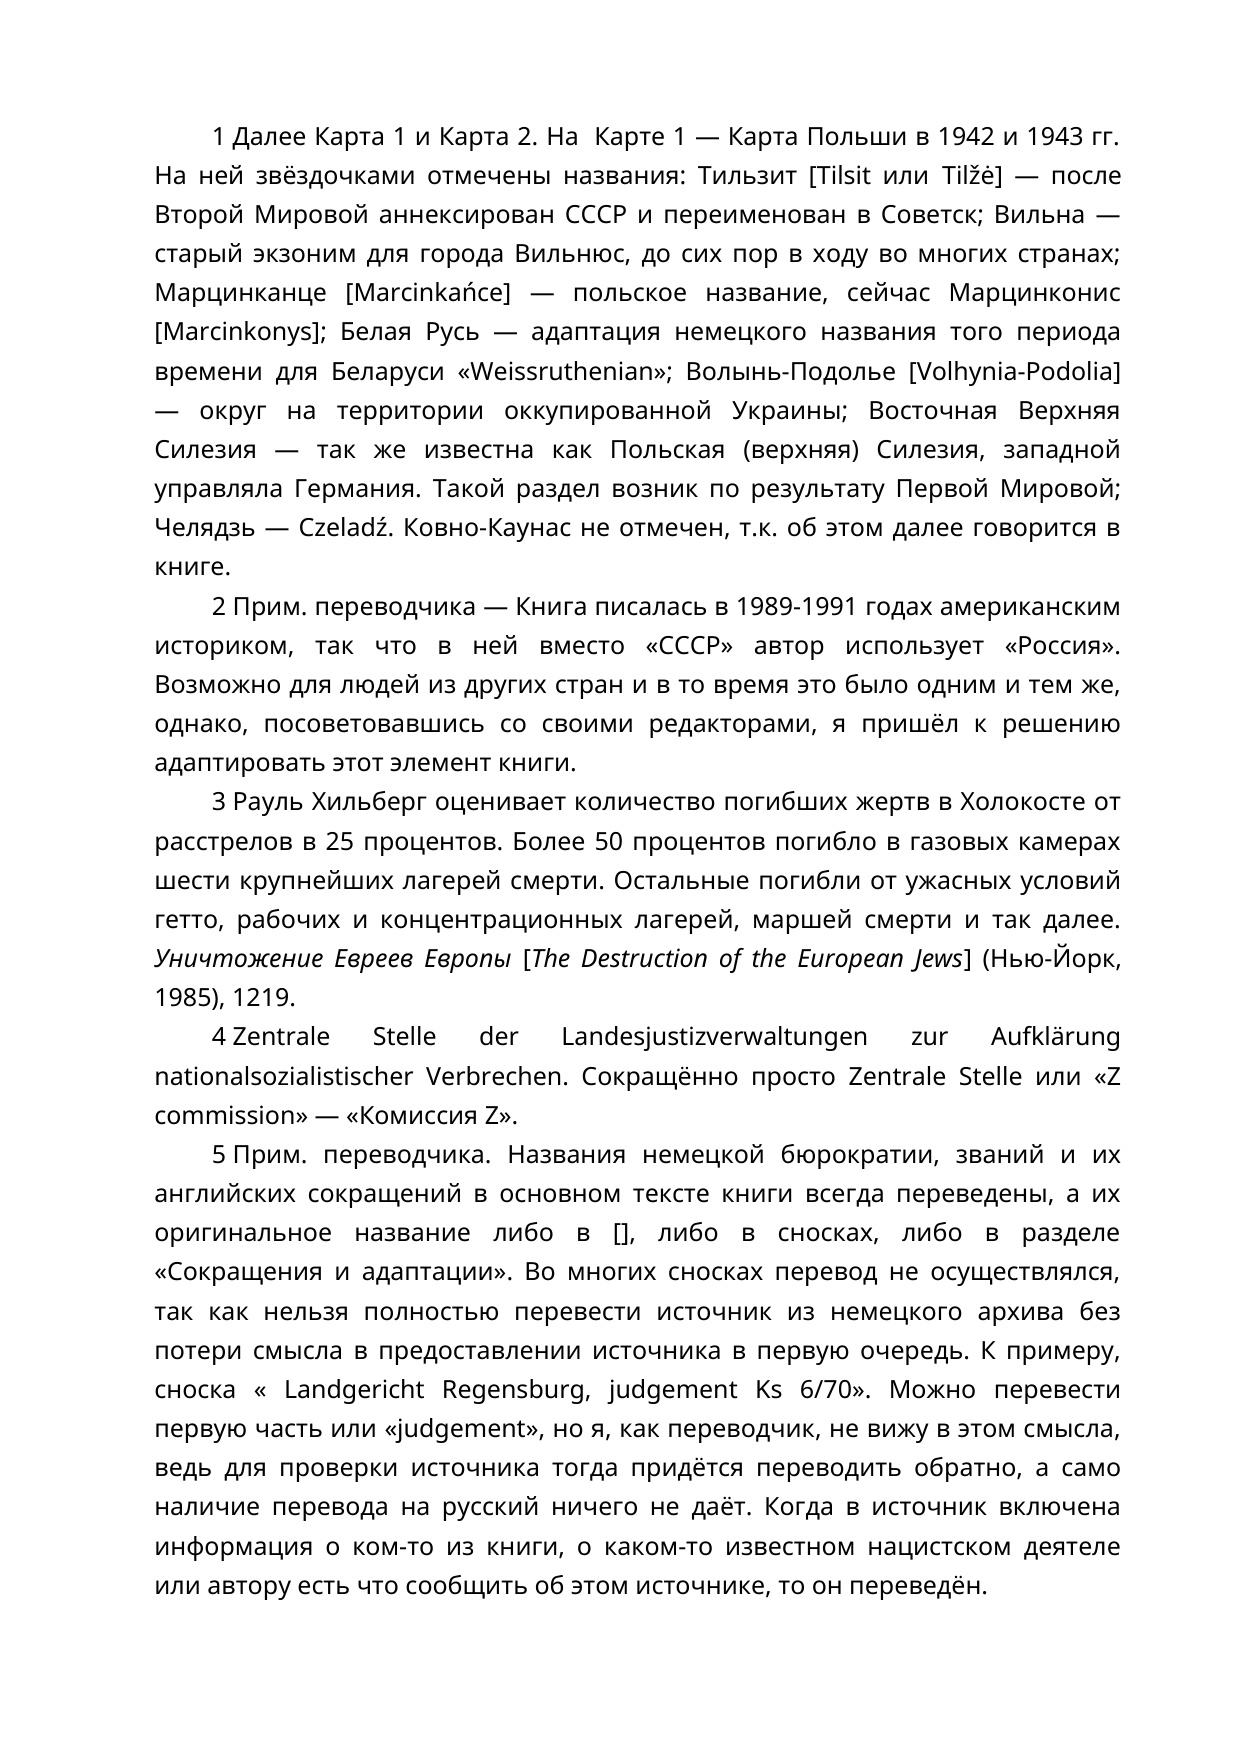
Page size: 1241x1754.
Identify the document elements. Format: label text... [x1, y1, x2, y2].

text Zentrale Stelle der Landesjustizverwaltungen zur Aufklärung nationalsozialistischer Verbrechen. Сокращённо просто Zentrale Stelle или «Z commission» — «Комиссия Z». [118, 1019, 1122, 1131]
text Далее Карта 1 и Карта 2. На Карте 1 — Карта Польши в 1942 и 1943 гг. На ней звёздочками отмечены названия: Тильзит [Tilsit или Tilžė] — после Второй Мировой аннексирован СССР и переименован в Советск; Вильна — старый экзоним для города Вильнюс, до сих пор в ходу во многих странах; Марцинканце [Marcinkańce] — польское название, сейчас Марцинконис [Marcinkonys]; Белая Русь — адаптация немецкого названия того периода времени для Беларуси «Weissruthenian»; Волынь-Подолье [Volhynia-Podolia] — округ на территории оккупированной Украины; Восточная Верхняя Силезия — так же известна как Польская (верхняя) Силезия, западной управляла Германия. Такой раздел возник по результату Первой Мировой; Челядзь — Czeladź. Ковно-Каунас не отмечен, т.к. об этом далее говорится в книге. [118, 118, 1122, 583]
text Рауль Хильберг оценивает количество погибших жертв в Холокосте от расстрелов в 25 процентов. Более 50 процентов погибло в газовых камерах шести крупнейших лагерей смерти. Остальные погибли от ужасных условий гетто, рабочих и концентрационных лагерей, маршей смерти и так далее. Уничтожение Евреев Европы [The Destruction of the European Jews] (Нью-Йорк, 1985), 1219. [118, 784, 1122, 1014]
text Прим. переводчика. Названия немецкой бюрократии, званий и их английских сокращений в основном тексте книги всегда переведены, а их оригинальное название либо в [], либо в сносках, либо в разделе «Сокращения и адаптации». Во многих сносках перевод не осуществлялся, так как нельзя полностью перевести источник из немецкого архива без потери смысла в предоставлении источника в первую очередь. К примеру, сноска « Landgericht Regensburg, judgement Ks 6/70». Можно перевести первую часть или «judgement», но я, как переводчик, не вижу в этом смысла, ведь для проверки источника тогда придётся переводить обратно, а само наличие перевода на русский ничего не даёт. Когда в источник включена информация о ком-то из книги, о каком-то известном нацистском деятеле или автору есть что сообщить об этом источнике, то он переведён. [118, 1136, 1122, 1601]
text Прим. переводчика — Книга писалась в 1989-1991 годах американским историком, так что в ней вместо «СССР» автор использует «Россия». Возможно для людей из других стран и в то время это было одним и тем же, однако, посоветовавшись со своими редакторами, я пришёл к решению адаптировать этот элемент книги. [118, 588, 1122, 779]
